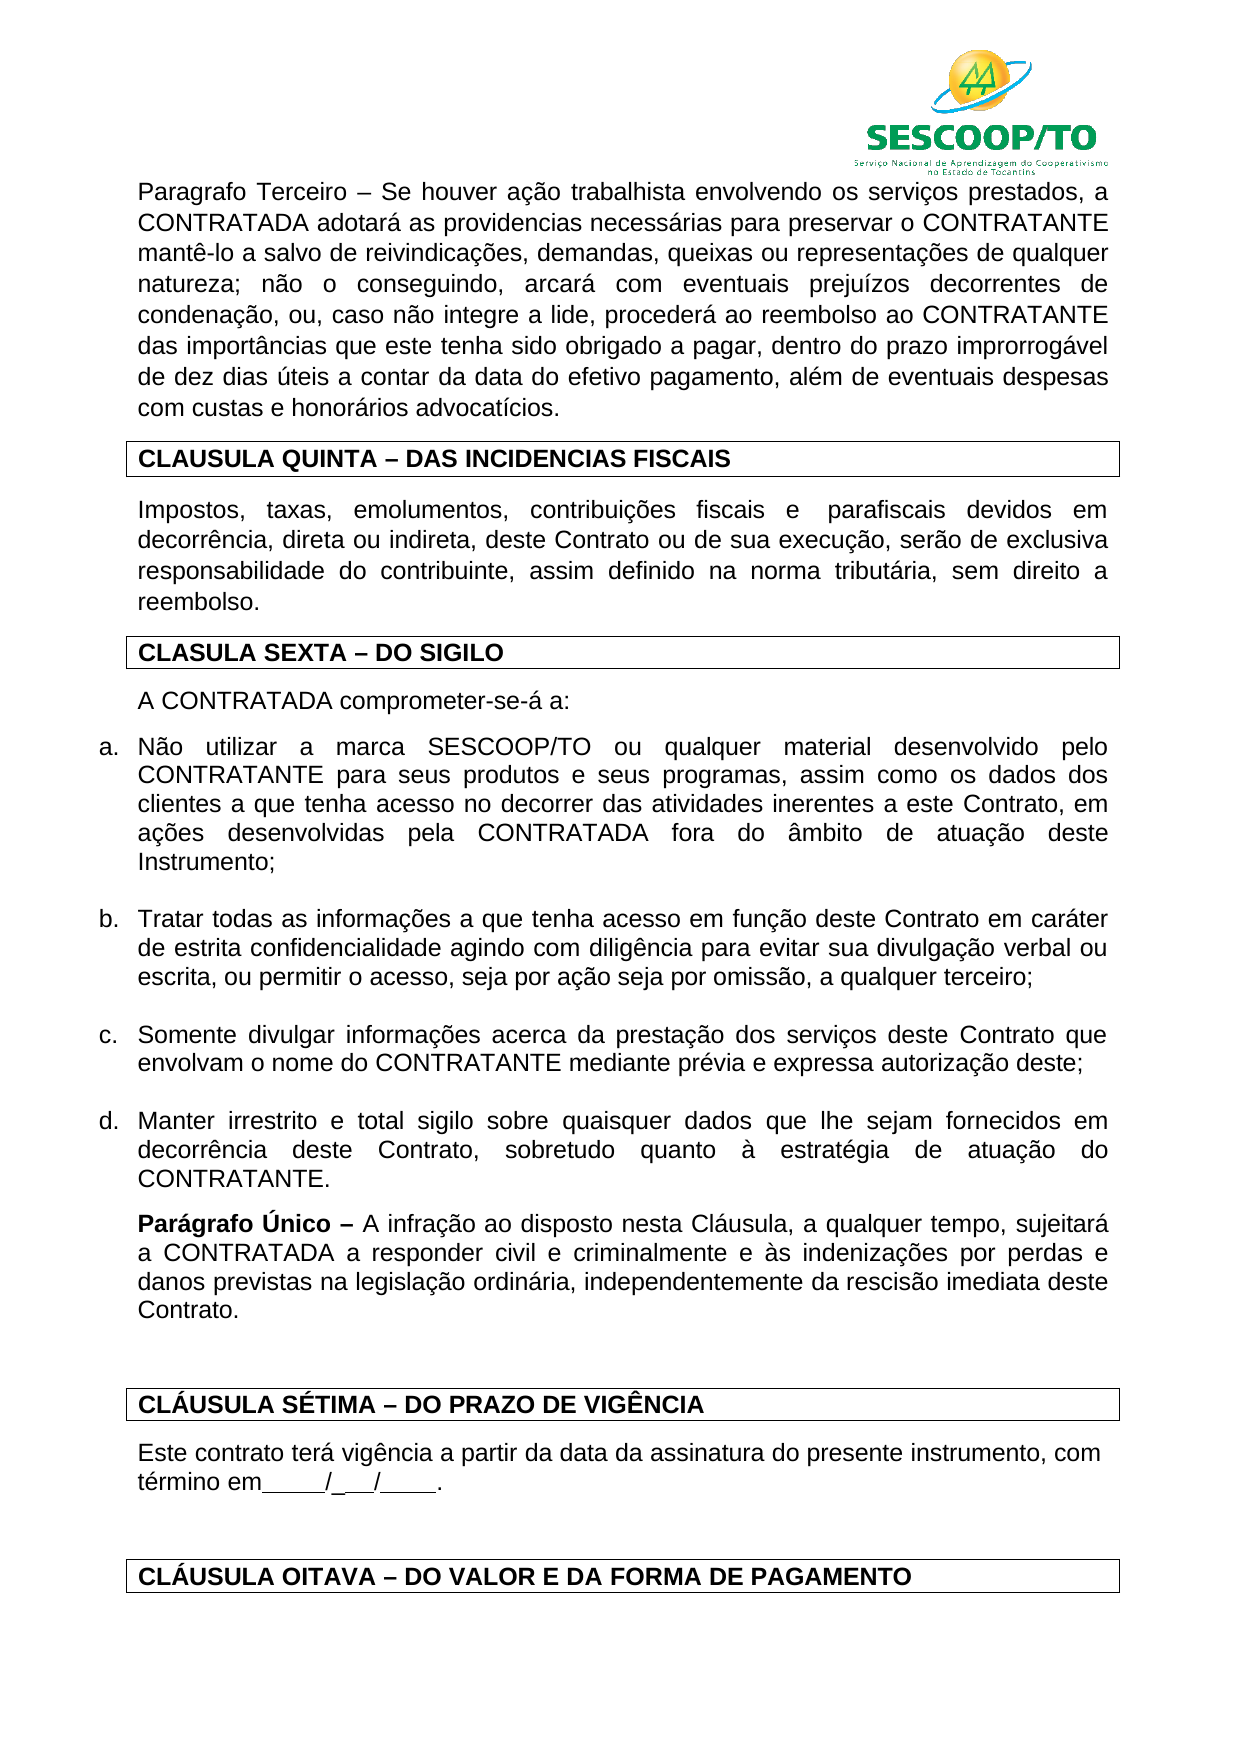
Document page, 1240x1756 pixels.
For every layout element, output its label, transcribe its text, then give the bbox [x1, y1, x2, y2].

text CLASULA SEXTA – DO SIGILO [138, 638, 1119, 667]
text Parágrafo Único – A infração ao disposto nesta Cláusula, a qualquer tempo, sujeitará a CONTRATADA a responder civil e criminalmente e às indenizações por perdas e danos previstas na legislação ordinária, independentemente da rescisão imediata deste Contrato. [137, 1209, 1109, 1324]
text Paragrafo Terceiro – Se houver ação trabalhista envolvendo os serviços prestados, a CONTRATADA adotará as providencias necessárias para preservar o CONTRATANTE mantê-lo a salvo de reivindicações, demandas, queixas ou representações de qualquer natureza; não o conseguindo, arcará com eventuais prejuízos decorrentes de condenação, ou, caso não integre a lide, procederá ao reembolso ao CONTRATANTE das importâncias que este tenha sido obrigado a pagar, dentro do prazo improrrogável de dez dias úteis a contar da data do efetivo pagamento, além de eventuais despesas com custas e honorários advocatícios. [137, 177, 1109, 421]
text A CONTRATADA comprometer-se-á a: [137, 686, 1131, 715]
list Manter irrestrito e total sigilo sobre quaisquer dados que lhe sejam fornecidos em decorrência deste Contrato, sobretudo quanto à estratégia de atuação do CONTRATANTE. [114, 1106, 1108, 1192]
text CLÁUSULA SÉTIMA – DO PRAZO DE VIGÊNCIA [138, 1390, 1119, 1419]
text CLÁUSULA OITAVA – DO VALOR E DA FORMA DE PAGAMENTO [138, 1562, 1119, 1591]
list Somente divulgar informações acerca da prestação dos serviços deste Contrato que envolvam o nome do CONTRATANTE mediante prévia e expressa autorização deste; [114, 1019, 1108, 1077]
text CLAUSULA QUINTA – DAS INCIDENCIAS FISCAIS [138, 444, 1119, 473]
text Este contrato terá vigência a partir da data da assinatura do presente instrumento, com término em /_ / . [137, 1438, 1108, 1496]
list Tratar todas as informações a que tenha acesso em função deste Contrato em caráter de estrita confidencialidade agindo com diligência para evitar sua divulgação verbal ou escrita, ou permitir o acesso, seja por ação seja por omissão, a qualquer terceiro; [114, 904, 1108, 991]
text Impostos, taxas, emolumentos, contribuições fiscais e parafiscais devidos em decorrência, direta ou indireta, deste Contrato ou de sua execução, serão de exclusiva responsabilidade do contribuinte, assim definido na norma tributária, sem direito a reembolso. [137, 494, 1108, 616]
list Não utilizar a marca SESCOOP/TO ou qualquer material desenvolvido pelo CONTRATANTE para seus produtos e seus programas, assim como os dados dos clientes a que tenha acesso no decorrer das atividades inerentes a este Contrato, em ações desenvolvidas pela CONTRATADA fora do âmbito de atuação deste Instrumento; [114, 732, 1109, 876]
